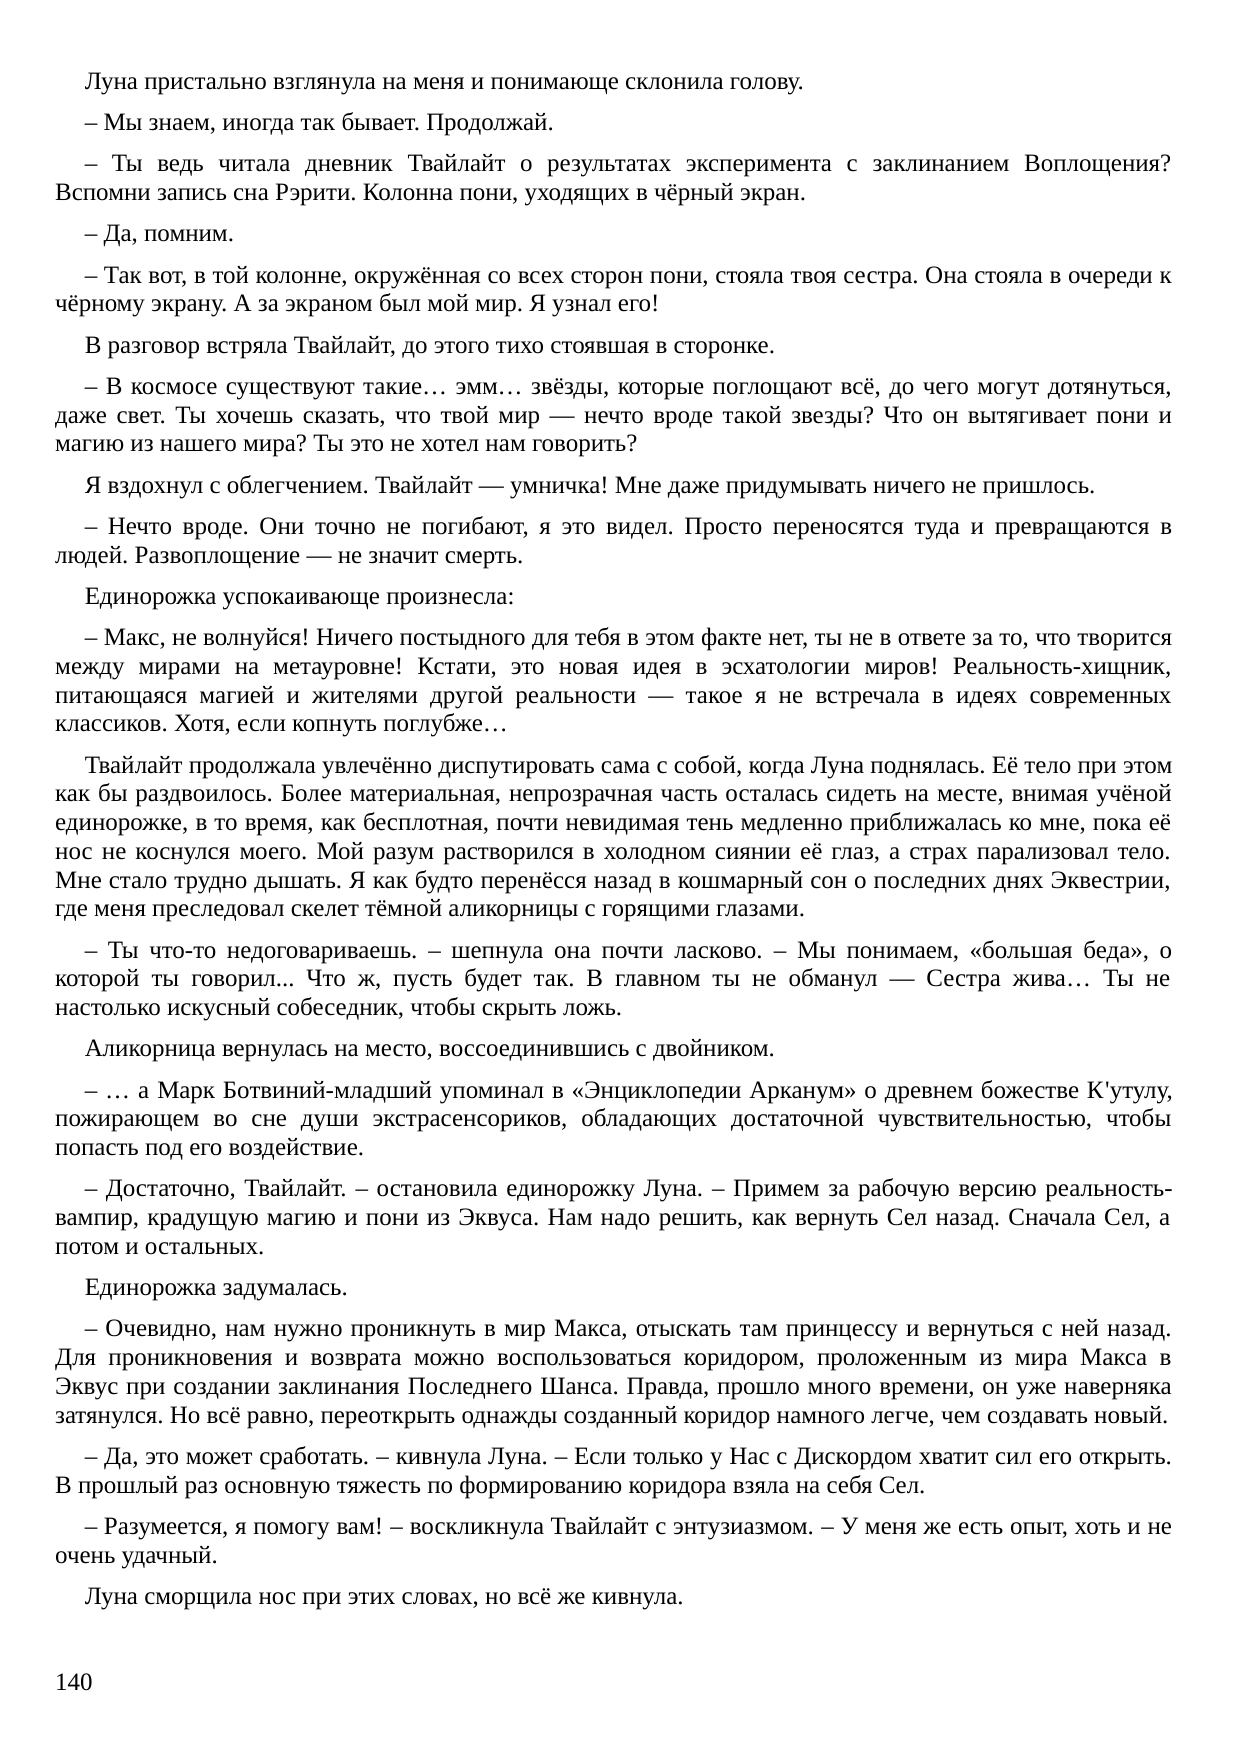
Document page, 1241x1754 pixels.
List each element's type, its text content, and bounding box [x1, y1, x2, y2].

text В разговор встряла Твайлайт, до этого тихо стоявшая в сторонке. [55, 330, 1173, 358]
text – Да, это может сработать. – кивнула Луна. – Если только у Нас с Дискордом хватит сил его открыть. В прошлый раз основную тяжесть по формированию коридора взяла на себя Сел. [55, 1441, 1173, 1498]
text Единорожка успокаивающе произнесла: [55, 581, 1173, 610]
text – Очевидно, нам нужно проникнуть в мир Макса, отыскать там принцессу и вернуться с ней назад. Для проникновения и возврата можно воспользоваться коридором, проложенным из мира Макса в Эквус при создании заклинания Последнего Шанса. Правда, прошло много времени, он уже наверняка затянулся. Но всё равно, переоткрыть однажды созданный коридор намного легче, чем создавать новый. [55, 1313, 1173, 1428]
text Я вздохнул с облегчением. Твайлайт — умничка! Мне даже придумывать ничего не пришлось. [55, 470, 1173, 498]
text – В космосе существуют такие… эмм… звёзды, которые поглощают всё, до чего могут дотянуться, даже свет. Ты хочешь сказать, что твой мир — нечто вроде такой звезды? Что он вытягивает пони и магию из нашего мира? Ты это не хотел нам говорить? [55, 371, 1173, 457]
text Единорожка задумалась. [55, 1272, 1173, 1301]
text – Разумеется, я помогу вам! – воскликнула Твайлайт с энтузиазмом. – У меня же есть опыт, хоть и не очень удачный. [55, 1511, 1173, 1568]
text – Да, помним. [55, 218, 1173, 247]
text Твайлайт продолжала увлечённо диспутировать сама с собой, когда Луна поднялась. Её тело при этом как бы раздвоилось. Более материальная, непрозрачная часть осталась сидеть на месте, внимая учёной единорожке, в то время, как бесплотная, почти невидимая тень медленно приближалась ко мне, пока её нос не коснулся моего. Мой разум растворился в холодном сиянии её глаз, а страх парализовал тело. Мне стало трудно дышать. Я как будто перенёсся назад в кошмарный сон о последних днях Эквестрии, где меня преследовал скелет тёмной аликорницы с горящими глазами. [55, 750, 1173, 922]
text – Ты ведь читала дневник Твайлайт о результатах эксперимента с заклинанием Воплощения? Вспомни запись сна Рэрити. Колонна пони, уходящих в чёрный экран. [55, 148, 1173, 206]
text Луна сморщила нос при этих словах, но всё же кивнула. [55, 1581, 1173, 1610]
text – Достаточно, Твайлайт. – остановила единорожку Луна. – Примем за рабочую версию реальность-вампир, крадущую магию и пони из Эквуса. Нам надо решить, как вернуть Сел назад. Сначала Сел, а потом и остальных. [55, 1173, 1173, 1260]
text – Нечто вроде. Они точно не погибают, я это видел. Просто переносятся туда и превращаются в людей. Развоплощение — не значит смерть. [55, 511, 1173, 568]
text Аликорница вернулась на место, воссоединившись с двойником. [55, 1033, 1173, 1062]
text Луна пристально взглянула на меня и понимающе склонила голову. [55, 66, 1173, 95]
text – Макс, не волнуйся! Ничего постыдного для тебя в этом факте нет, ты не в ответе за то, что творится между мирами на метауровне! Кстати, это новая идея в эсхатологии миров! Реальность-хищник, питающаяся магией и жителями другой реальности — такое я не встречала в идеях современных классиков. Хотя, если копнуть поглубже… [55, 622, 1173, 737]
text – Ты что-то недоговариваешь. – шепнула она почти ласково. – Мы понимаем, «большая беда», о которой ты говорил... Что ж, пусть будет так. В главном ты не обманул — Сестра жива… Ты не настолько искусный собеседник, чтобы скрыть ложь. [55, 935, 1173, 1021]
text – … а Марк Ботвиний-младший упоминал в «Энциклопедии Арканум» о древнем божестве К'утулу, пожирающем во сне души экстрасенсориков, обладающих достаточной чувствительностью, чтобы попасть под его воздействие. [55, 1075, 1173, 1161]
text – Так вот, в той колонне, окружённая со всех сторон пони, стояла твоя сестра. Она стояла в очереди к чёрному экрану. А за экраном был мой мир. Я узнал его! [55, 260, 1173, 317]
text – Мы знаем, иногда так бывает. Продолжай. [55, 107, 1173, 136]
